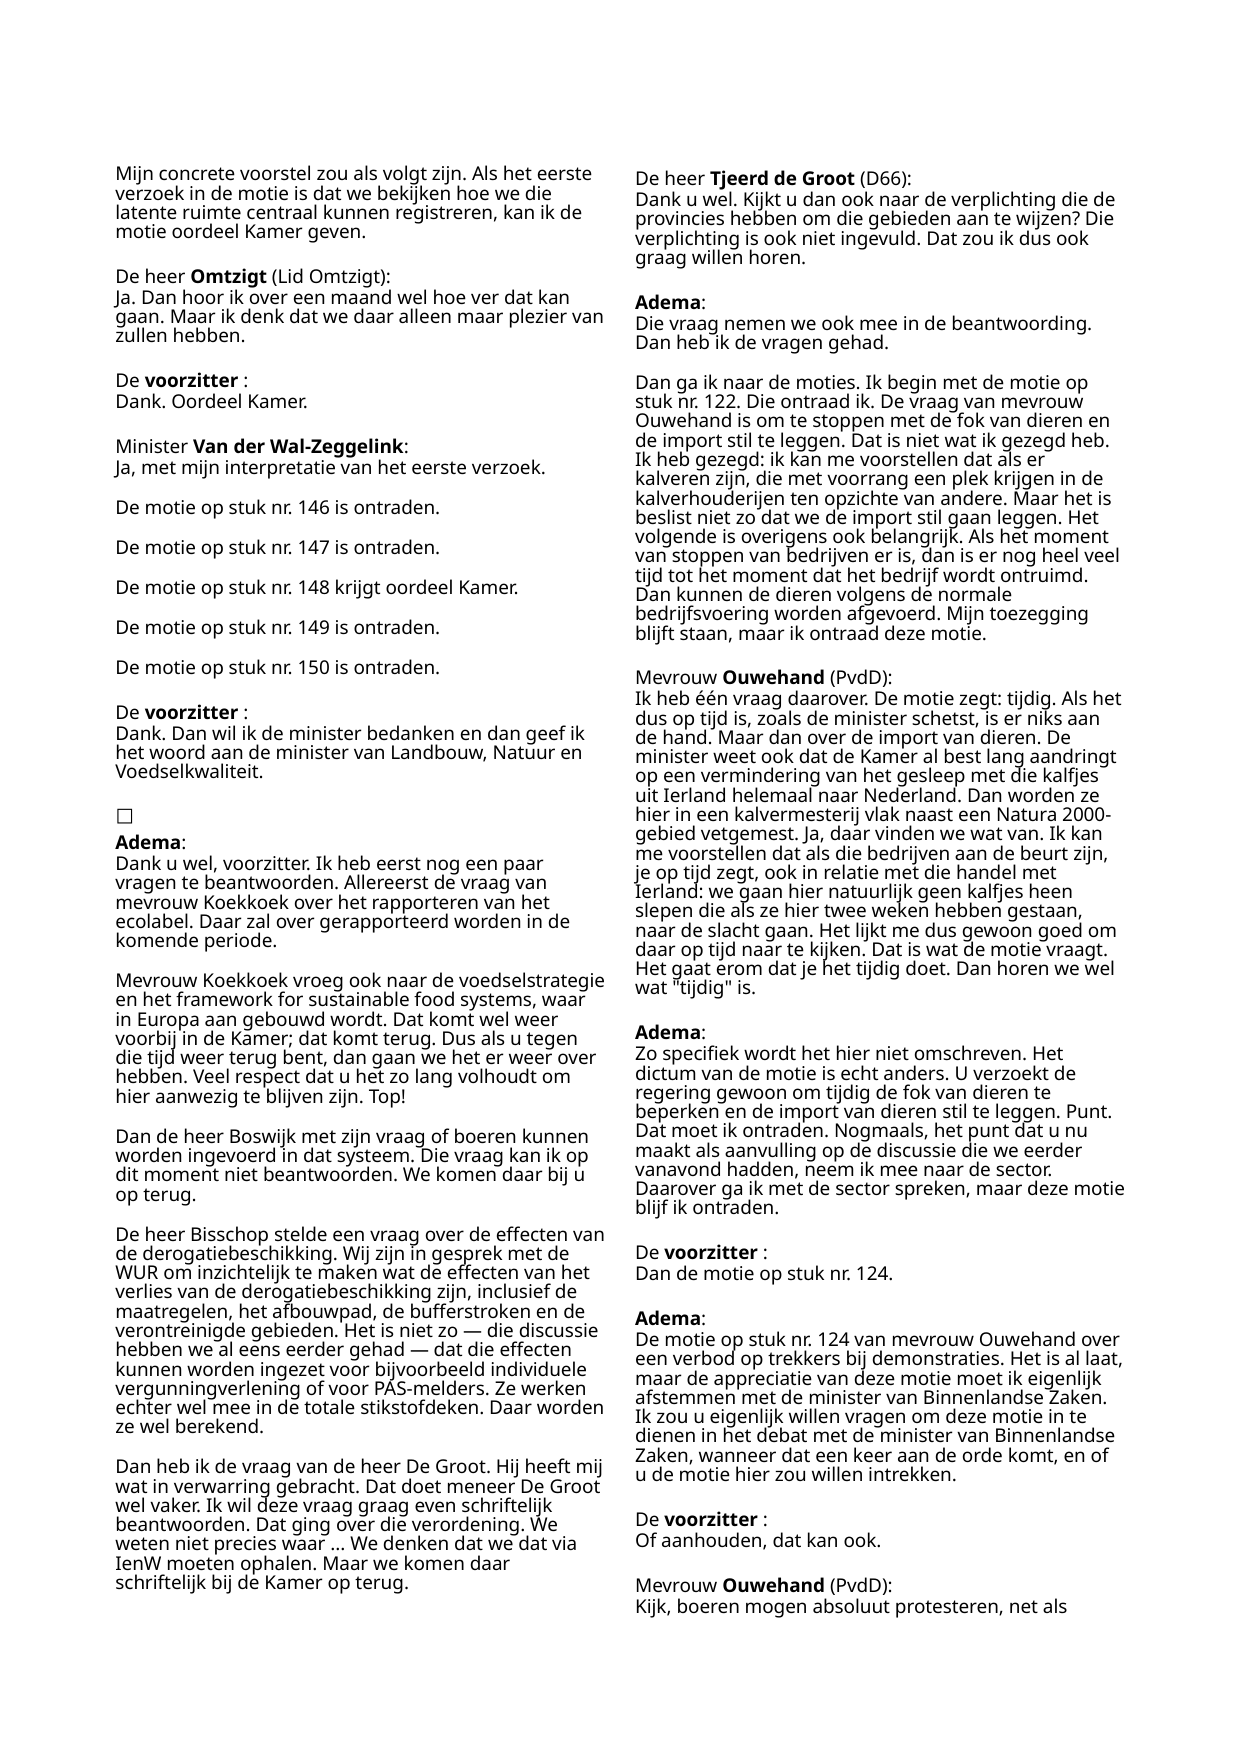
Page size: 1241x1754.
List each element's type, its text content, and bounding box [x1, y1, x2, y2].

text Adema: [635, 289, 1125, 315]
text Ja, met mijn interpretatie van het eerste verzoek. [115, 459, 605, 478]
text De motie op stuk nr. 148 krijgt oordeel Kamer. [115, 579, 605, 598]
text Mijn concrete voorstel zou als volgt zijn. Als het eerste verzoek in de motie is dat we bekijken hoe we die latente ruimte centraal kunnen registreren, kan ik de motie oordeel Kamer geven. [115, 165, 605, 242]
text ⬜ [115, 804, 605, 829]
text Dank. Oordeel Kamer. [115, 393, 605, 413]
text De voorzitter : [115, 368, 605, 393]
text Ik heb één vraag daarover. De motie zegt: tijdig. Als het dus op tijd is, zoals de minister schetst, is er niks aan de hand. Maar dan over de import van dieren. De minister weet ook dat de Kamer al best lang aandringt op een vermindering van het gesleep met die kalfjes uit Ierland helemaal naar Nederland. Dan worden ze hier in een kalvermesterij vlak naast een Natura 2000-gebied vetgemest. Ja, daar vinden we wat van. Ik kan me voorstellen dat als die bedrijven aan de beurt zijn, je op tijd zegt, ook in relatie met die handel met Ierland: we gaan hier natuurlijk geen kalfjes heen slepen die als ze hier twee weken hebben gestaan, naar de slacht gaan. Het lijkt me dus gewoon goed om daar op tijd naar te kijken. Dat is wat de motie vraagt. Het gaat erom dat je het tijdig doet. Dan horen we wel wat "tijdig" is. [635, 690, 1125, 999]
text De voorzitter : [635, 1239, 1125, 1265]
text Mevrouw Ouwehand (PvdD): [635, 1572, 1125, 1598]
text De voorzitter : [635, 1506, 1125, 1532]
text Mevrouw Ouwehand (PvdD): [635, 664, 1125, 690]
text Dan de heer Boswijk met zijn vraag of boeren kunnen worden ingevoerd in dat systeem. Die vraag kan ik op dit moment niet beantwoorden. We komen daar bij u op terug. [115, 1128, 605, 1205]
text De heer Omtzigt (Lid Omtzigt): [115, 263, 605, 289]
text Minister Van der Wal-Zeggelink: [115, 433, 605, 459]
text Adema: [115, 829, 605, 855]
text Ja. Dan hoor ik over een maand wel hoe ver dat kan gaan. Maar ik denk dat we daar alleen maar plezier van zullen hebben. [115, 289, 605, 347]
text De motie op stuk nr. 150 is ontraden. [115, 659, 605, 678]
text Dan de motie op stuk nr. 124. [635, 1265, 1125, 1284]
text Zo specifiek wordt het hier niet omschreven. Het dictum van de motie is echt anders. U verzoekt de regering gewoon om tijdig de fok van dieren te beperken en de import van dieren stil te leggen. Punt. Dat moet ik ontraden. Nogmaals, het punt dat u nu maakt als aanvulling op de discussie die we eerder vanavond hadden, neem ik mee naar de sector. Daarover ga ik met de sector spreken, maar deze motie blijf ik ontraden. [635, 1045, 1125, 1219]
text De heer Bisschop stelde een vraag over de effecten van de derogatiebeschikking. Wij zijn in gesprek met de WUR om inzichtelijk te maken wat de effecten van het verlies van de derogatiebeschikking zijn, inclusief de maatregelen, het afbouwpad, de bufferstroken en de verontreinigde gebieden. Het is niet zo — die discussie hebben we al eens eerder gehad — dat die effecten kunnen worden ingezet voor bijvoorbeeld individuele vergunningverlening of voor PAS-melders. Ze werken echter wel mee in de totale stikstofdeken. Daar worden ze wel berekend. [115, 1226, 605, 1438]
text Dank u wel, voorzitter. Ik heb eerst nog een paar vragen te beantwoorden. Allereerst de vraag van mevrouw Koekkoek over het rapporteren van het ecolabel. Daar zal over gerapporteerd worden in de komende periode. [115, 855, 605, 951]
text Dan heb ik de vraag van de heer De Groot. Hij heeft mij wat in verwarring gebracht. Dat doet meneer De Groot wel vaker. Ik wil deze vraag graag even schriftelijk beantwoorden. Dat ging over die verordening. We weten niet precies waar ... We denken dat we dat via IenW moeten ophalen. Maar we komen daar schriftelijk bij de Kamer op terug. [115, 1458, 605, 1593]
text De motie op stuk nr. 124 van mevrouw Ouwehand over een verbod op trekkers bij demonstraties. Het is al laat, maar de appreciatie van deze motie moet ik eigenlijk afstemmen met de minister van Binnenlandse Zaken. Ik zou u eigenlijk willen vragen om deze motie in te dienen in het debat met de minister van Binnenlandse Zaken, wanneer dat een keer aan de orde komt, en of u de motie hier zou willen intrekken. [635, 1331, 1125, 1485]
text De motie op stuk nr. 146 is ontraden. [115, 499, 605, 518]
text Dank u wel. Kijkt u dan ook naar de verplichting die de provincies hebben om die gebieden aan te wijzen? Die verplichting is ook niet ingevuld. Dat zou ik dus ook graag willen horen. [635, 191, 1125, 268]
text Dan ga ik naar de moties. Ik begin met de motie op stuk nr. 122. Die ontraad ik. De vraag van mevrouw Ouwehand is om te stoppen met de fok van dieren en de import stil te leggen. Dat is niet wat ik gezegd heb. Ik heb gezegd: ik kan me voorstellen dat als er kalveren zijn, die met voorrang een plek krijgen in de kalverhouderijen ten opzichte van andere. Maar het is beslist niet zo dat we de import stil gaan leggen. Het volgende is overigens ook belangrijk. Als het moment van stoppen van bedrijven er is, dan is er nog heel veel tijd tot het moment dat het bedrijf wordt ontruimd. Dan kunnen de dieren volgens de normale bedrijfsvoering worden afgevoerd. Mijn toezegging blijft staan, maar ik ontraad deze motie. [635, 374, 1125, 644]
text Die vraag nemen we ook mee in de beantwoording. Dan heb ik de vragen gehad. [635, 315, 1125, 353]
text Dank. Dan wil ik de minister bedanken en dan geef ik het woord aan de minister van Landbouw, Natuur en Voedselkwaliteit. [115, 725, 605, 783]
text De heer Tjeerd de Groot (D66): [635, 165, 1125, 191]
text Of aanhouden, dat kan ook. [635, 1532, 1125, 1551]
text Mevrouw Koekkoek vroeg ook naar de voedselstrategie en het framework for sustainable food systems, waar in Europa aan gebouwd wordt. Dat komt wel weer voorbij in de Kamer; dat komt terug. Dus als u tegen die tijd weer terug bent, dan gaan we het er weer over hebben. Veel respect dat u het zo lang volhoudt om hier aanwezig te blijven zijn. Top! [115, 972, 605, 1107]
text Adema: [635, 1305, 1125, 1331]
text Kijk, boeren mogen absoluut protesteren, net als [635, 1598, 1125, 1617]
text De motie op stuk nr. 147 is ontraden. [115, 539, 605, 558]
text De motie op stuk nr. 149 is ontraden. [115, 619, 605, 638]
text De voorzitter : [115, 699, 605, 725]
text Adema: [635, 1019, 1125, 1045]
